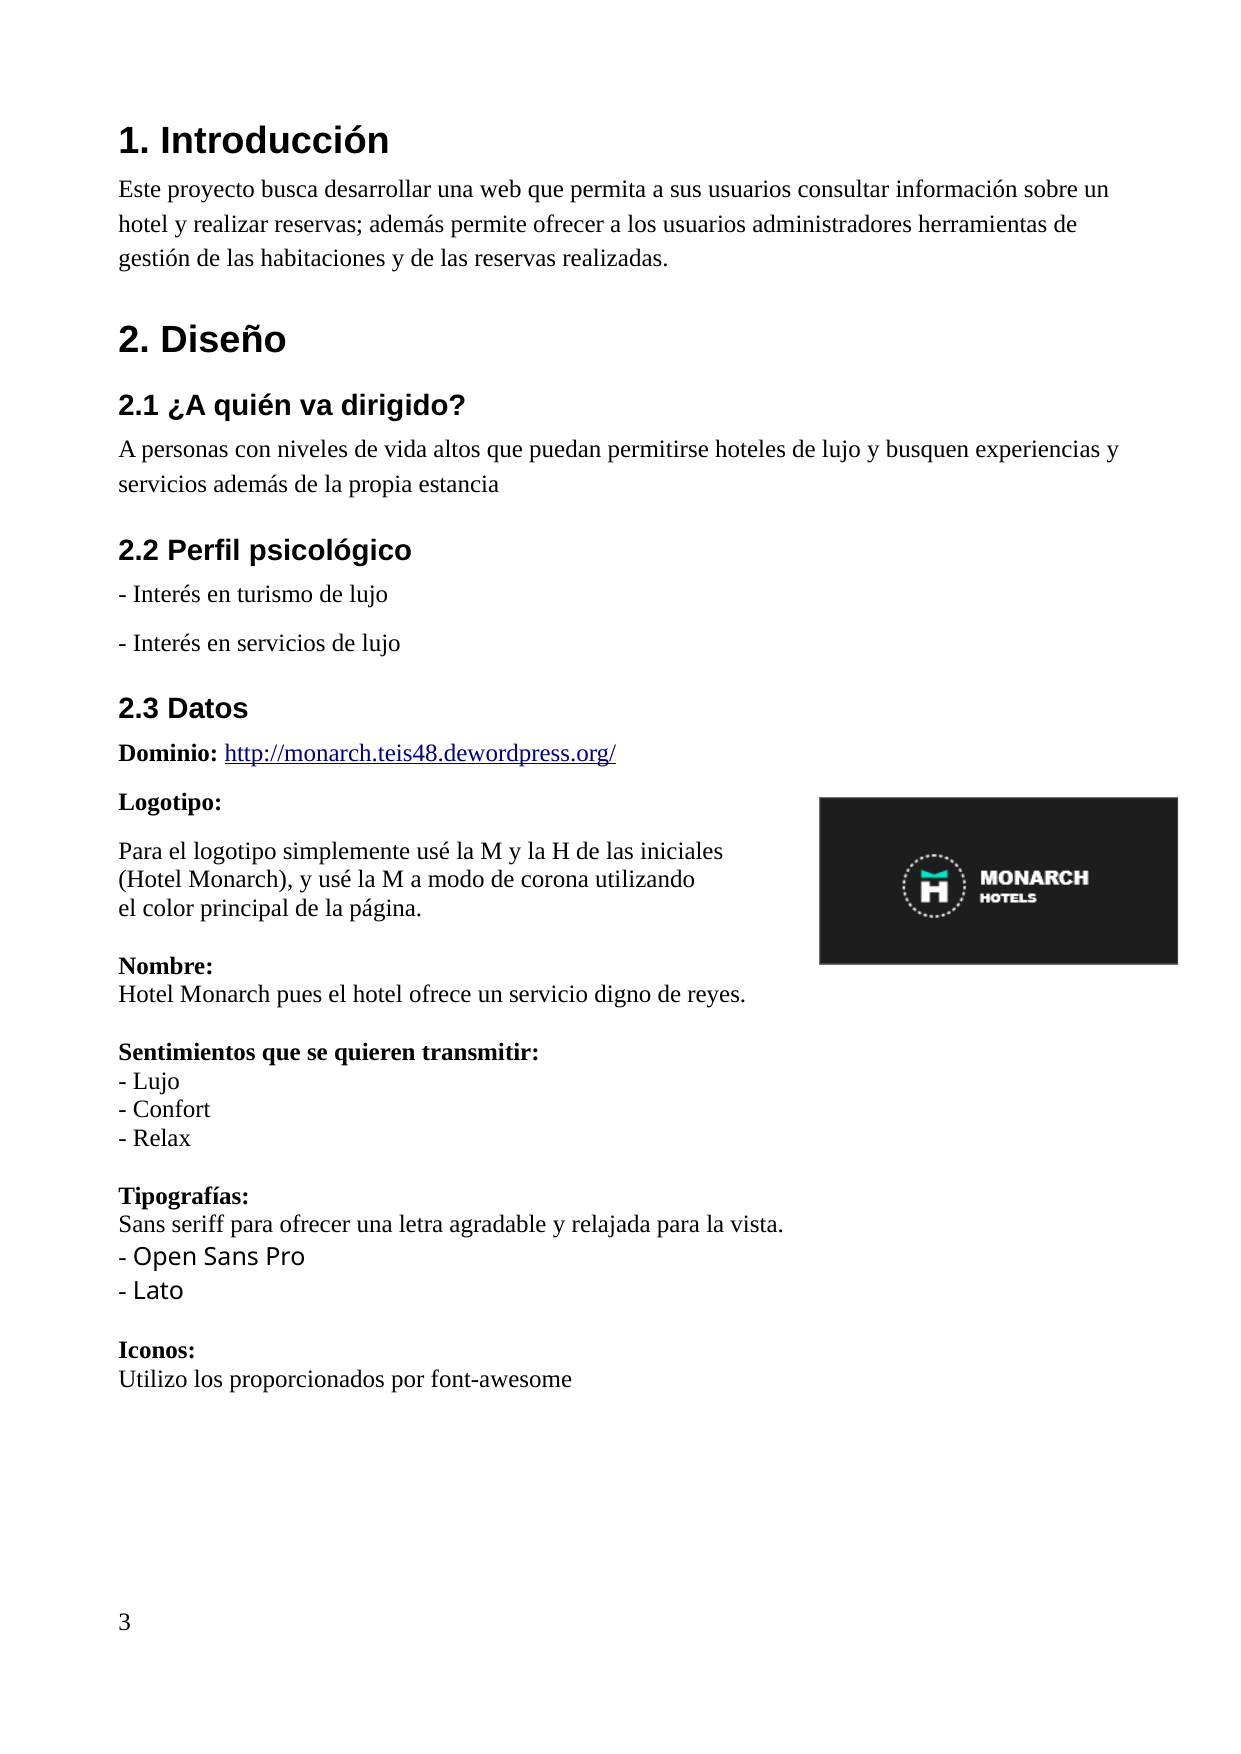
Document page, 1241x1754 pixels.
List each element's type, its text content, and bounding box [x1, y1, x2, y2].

subtitle 2.3 Datos [118, 691, 1122, 725]
text A personas con niveles de vida altos que puedan permitirse hoteles de lujo y busquen experiencias y servicios además de la propia estancia [118, 434, 1122, 497]
text Sans seriff para ofrecer una letra agradable y relajada para la vista. [118, 1209, 1122, 1238]
text - Lujo [118, 1066, 1122, 1094]
text Logotipo: [118, 787, 1122, 815]
text el color principal de la página. [118, 893, 819, 922]
text - Open Sans Pro [118, 1238, 1122, 1272]
text Nombre: [118, 951, 1122, 979]
text - Interés en servicios de lujo [118, 628, 1122, 656]
text Tipografías: [118, 1181, 1122, 1209]
text Para el logotipo simplemente usé la M y la H de las iniciales [118, 836, 819, 864]
text Este proyecto busca desarrollar una web que permita a sus usuarios consultar información sobre un hotel y realizar reservas; además permite ofrecer a los usuarios administradores herramientas de gestión de las habitaciones y de las reservas realizadas. [118, 174, 1122, 272]
subtitle 2.2 Perfil psicológico [118, 532, 1122, 566]
picture [819, 797, 1179, 965]
text (Hotel Monarch), y usé la M a modo de corona utilizando [118, 864, 819, 893]
text Sentimientos que se quieren transmitir: [118, 1037, 1122, 1066]
text Iconos: [118, 1335, 1122, 1364]
subtitle 1. Introducción [118, 118, 1122, 162]
text Utilizo los proporcionados por font-awesome [118, 1364, 1122, 1393]
subtitle 2. Diseño [118, 317, 1122, 361]
subtitle 2.1 ¿A quién va dirigido? [118, 388, 1122, 422]
text - Interés en turismo de lujo [118, 579, 1122, 607]
text - Relax [118, 1123, 1122, 1152]
text - Lato [118, 1272, 1122, 1306]
text - Confort [118, 1094, 1122, 1123]
text Dominio: http://monarch.teis48.dewordpress.org/ [118, 738, 1122, 766]
text Hotel Monarch pues el hotel ofrece un servicio digno de reyes. [118, 979, 1122, 1008]
